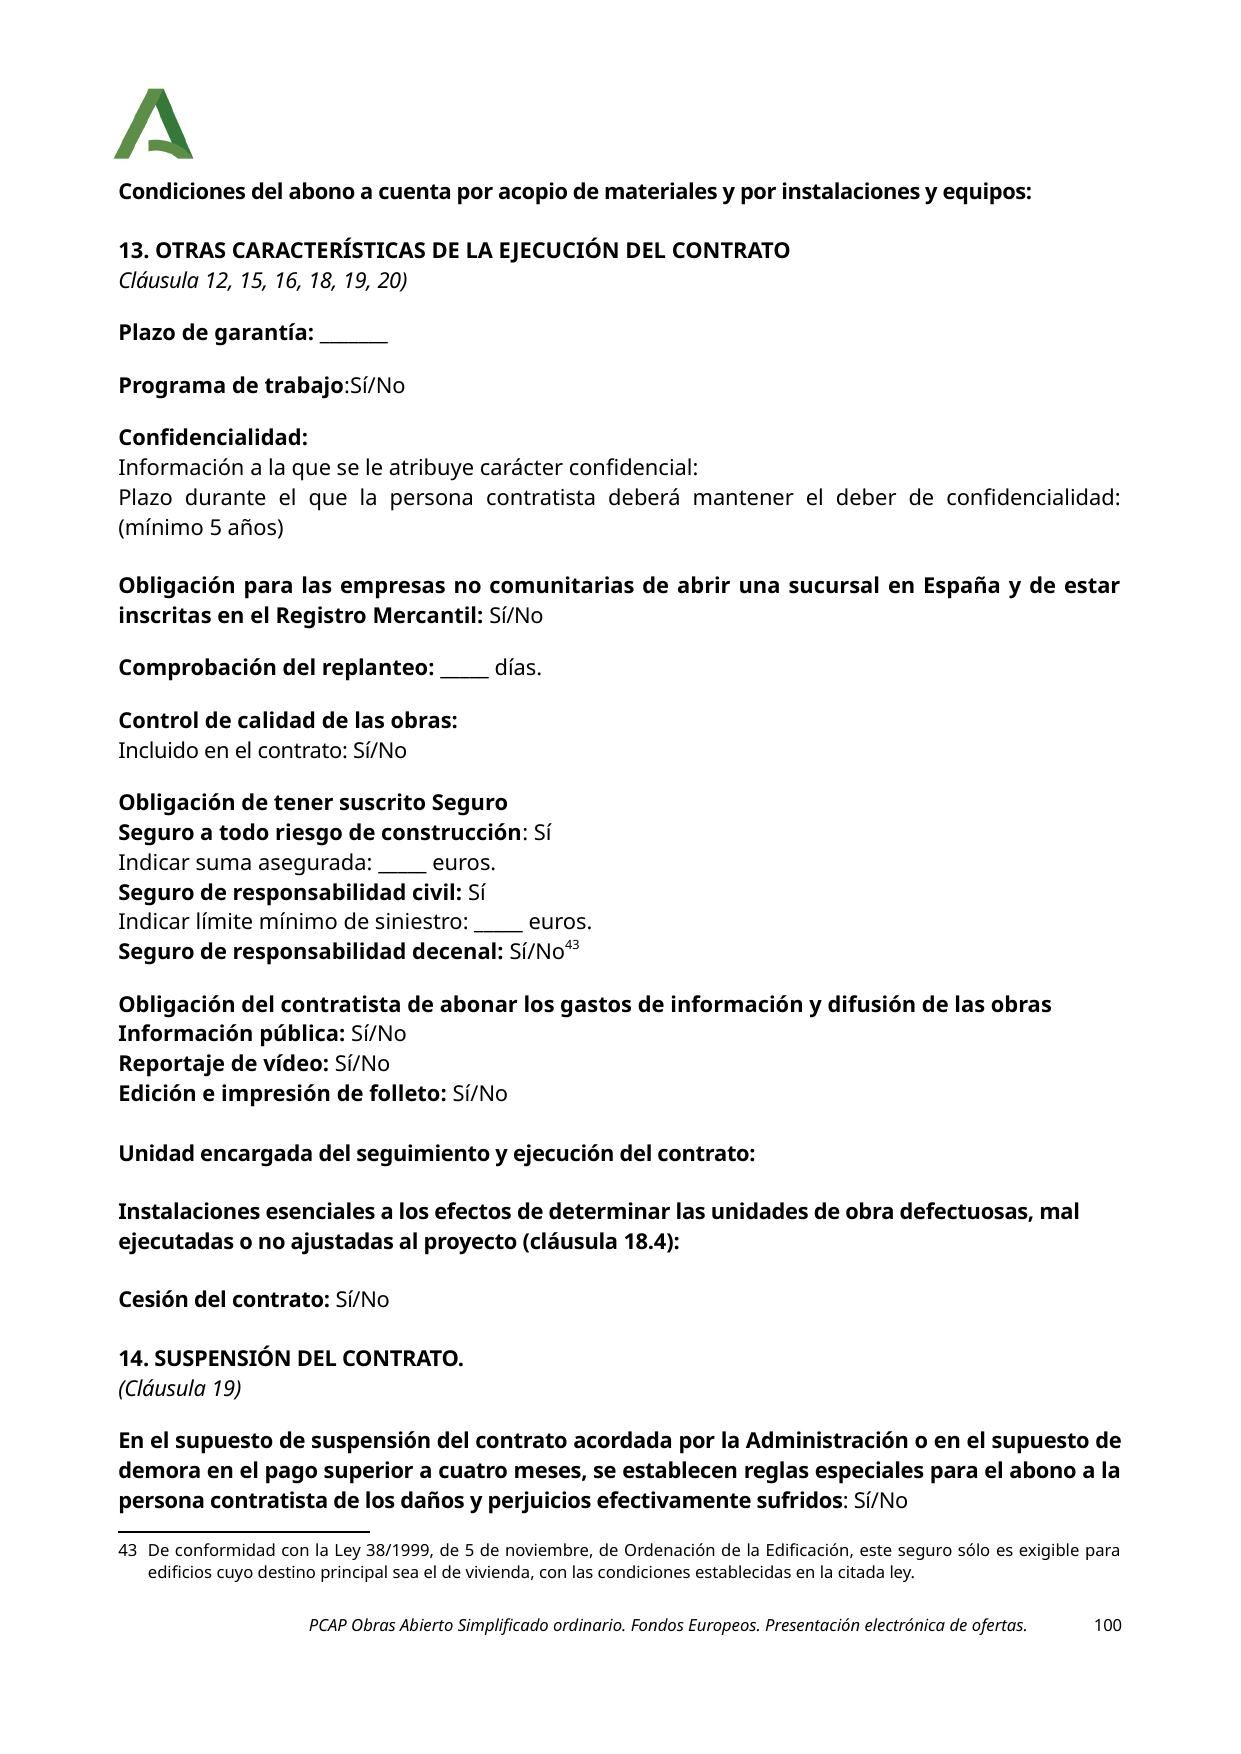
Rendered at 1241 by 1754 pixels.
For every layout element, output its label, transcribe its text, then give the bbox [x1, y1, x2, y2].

text (Cláusula 19) [118, 1373, 1122, 1403]
text Plazo de garantía: _______ [118, 317, 1122, 347]
text Control de calidad de las obras: [118, 705, 1122, 735]
text Obligación para las empresas no comunitarias de abrir una sucursal en España y de estar inscritas en el Registro Mercantil: Sí/No [118, 570, 1122, 630]
text Información pública: Sí/No [118, 1018, 1122, 1048]
text Comprobación del replanteo: _____ días. [118, 652, 1122, 682]
text Condiciones del abono a cuenta por acopio de materiales y por instalaciones y equipos: [118, 176, 1122, 206]
text Información a la que se le atribuye carácter confidencial: [118, 452, 1122, 482]
text Confidencialidad: [118, 422, 1122, 452]
text De conformidad con la Ley 38/1999, de 5 de noviembre, de Ordenación de la Edificación, este seguro sólo es exigible para edificios cuyo destino principal sea el de vivienda, con las condiciones establecidas en la citada ley. [118, 1538, 1122, 1584]
text Unidad encargada del seguimiento y ejecución del contrato: [118, 1138, 1122, 1167]
text Incluido en el contrato: Sí/No [118, 735, 1122, 764]
text En el supuesto de suspensión del contrato acordada por la Administración o en el supuesto de demora en el pago superior a cuatro meses, se establecen reglas especiales para el abono a la persona contratista de los daños y perjuicios efectivamente sufridos: Sí/No [118, 1425, 1122, 1515]
text 13. OTRAS CARACTERÍSTICAS DE LA EJECUCIÓN DEL CONTRATO [118, 235, 1122, 265]
text Plazo durante el que la persona contratista deberá mantener el deber de confidencialidad: (mínimo 5 años) [118, 482, 1122, 541]
text Indicar límite mínimo de siniestro: _____ euros. [118, 906, 1122, 936]
text 14. SUSPENSIÓN DEL CONTRATO. [118, 1343, 1122, 1373]
text Instalaciones esenciales a los efectos de determinar las unidades de obra defectuosas, mal ejecutadas o no ajustadas al proyecto (cláusula 18.4): [118, 1196, 1122, 1256]
text Programa de trabajo:Sí/No [118, 370, 1122, 399]
text Reportaje de vídeo: Sí/No [118, 1048, 1122, 1078]
text Cláusula 12, 15, 16, 18, 19, 20) [118, 265, 1122, 294]
picture [109, 84, 198, 163]
text Obligación de tener suscrito Seguro [118, 787, 1122, 817]
text Indicar suma asegurada: _____ euros. [118, 847, 1122, 877]
text Seguro de responsabilidad decenal: Sí/No [118, 936, 1122, 966]
text Edición e impresión de folleto: Sí/No [118, 1078, 1122, 1108]
text Seguro de responsabilidad civil: Sí [118, 877, 1122, 906]
text Obligación del contratista de abonar los gastos de información y difusión de las obras [118, 989, 1122, 1018]
text Cesión del contrato: Sí/No [118, 1284, 1122, 1314]
text Seguro a todo riesgo de construcción: Sí [118, 817, 1122, 847]
